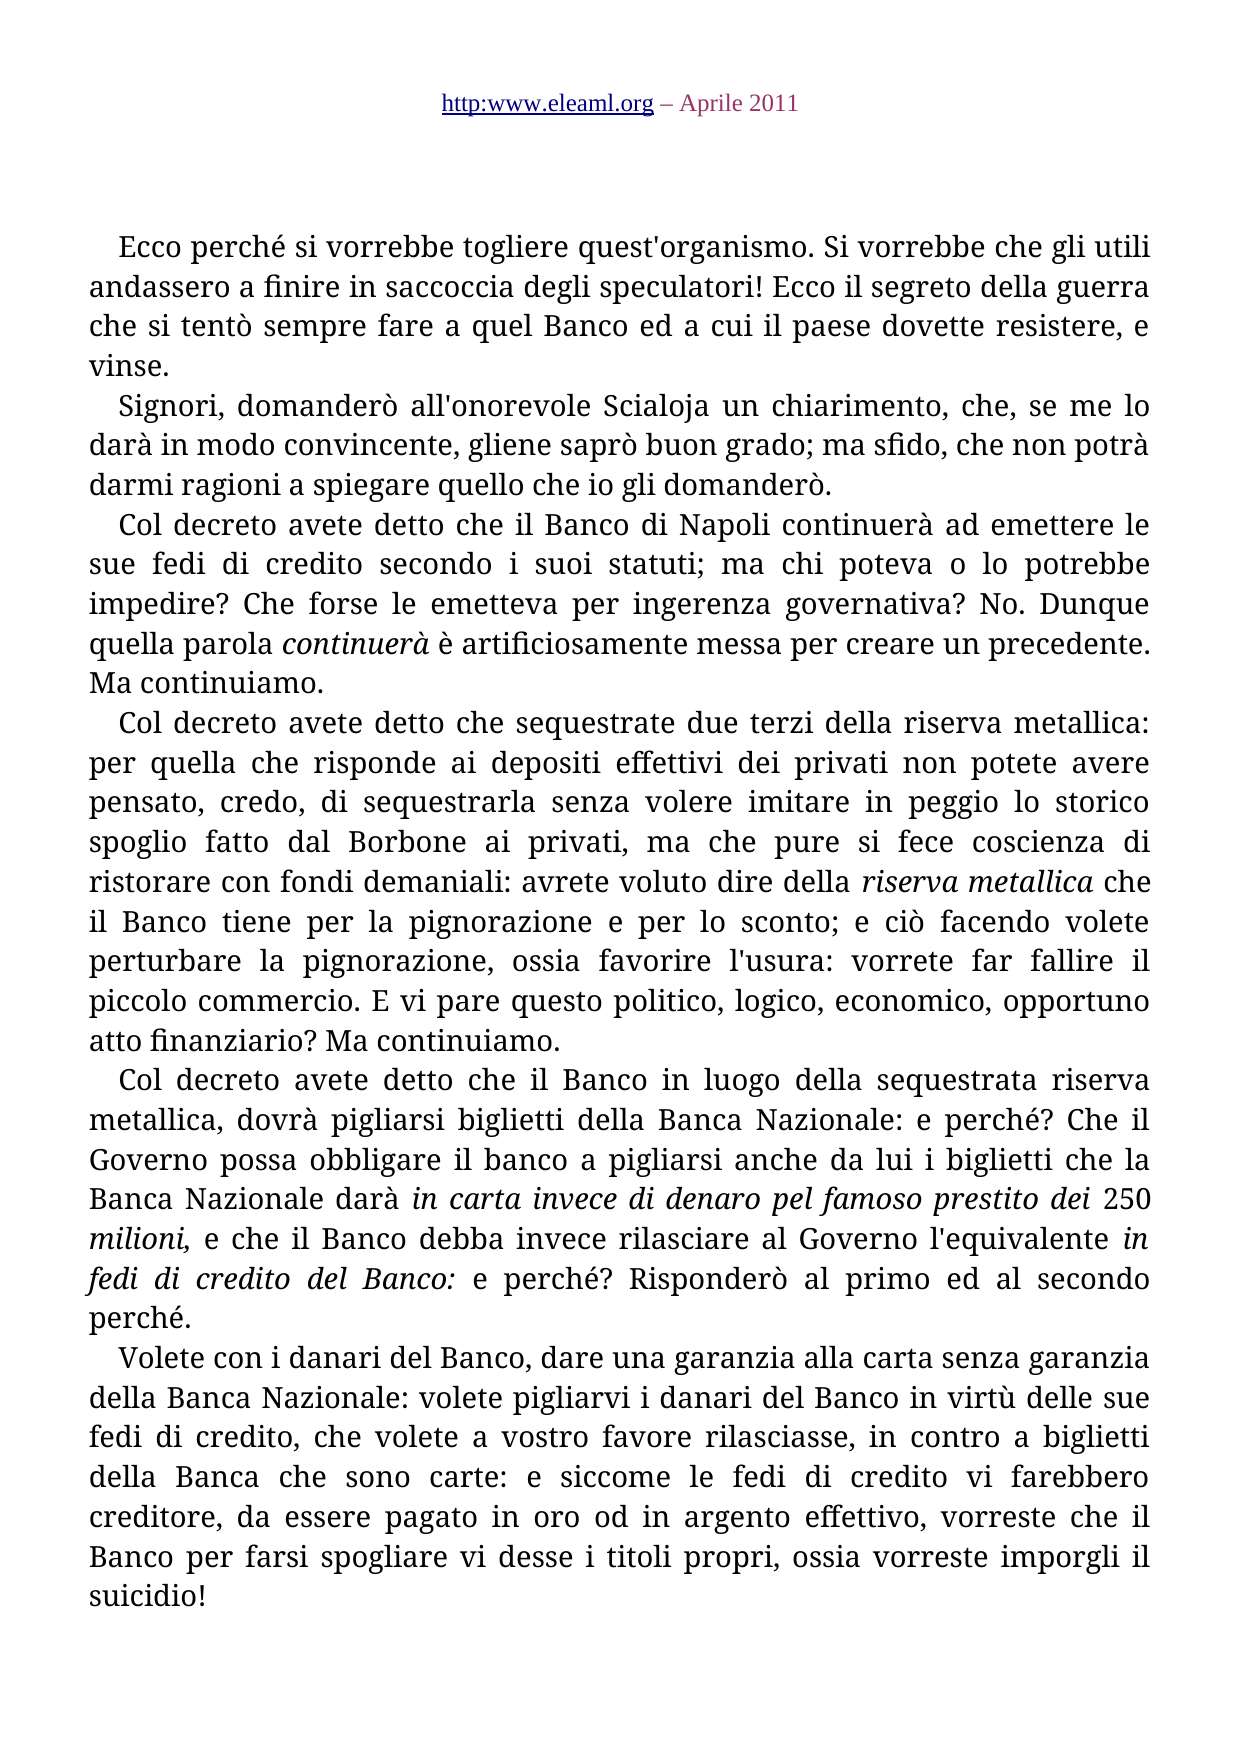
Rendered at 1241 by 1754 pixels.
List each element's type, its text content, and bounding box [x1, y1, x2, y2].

text Col decreto avete detto che il Banco in luogo della sequestrata riserva metallica, dovrà pigliarsi biglietti della Banca Nazionale: e perché? Che il Governo possa obbligare il banco a pigliarsi anche da lui i biglietti che la Banca Nazionale darà in carta invece di denaro pel famoso prestito dei 250 milioni, e che il Banco debba invece rilasciare al Governo l'equivalente in fedi di credito del Banco: e perché? Risponderò al primo ed al secondo perché. [88, 1059, 1152, 1337]
text Ecco perché si vorrebbe togliere quest'organismo. Si vorrebbe che gli utili andassero a finire in saccoccia degli speculatori! Ecco il segreto della guerra che si tentò sempre fare a quel Banco ed a cui il paese dovette resistere, e vinse. [88, 226, 1152, 385]
text Col decreto avete detto che sequestrate due terzi della riserva metallica: per quella che risponde ai depositi effettivi dei privati non potete avere pensato, credo, di sequestrarla senza volere imitare in peggio lo storico spoglio fatto dal Borbone ai privati, ma che pure si fece coscienza di ristorare con fondi demaniali: avrete voluto dire della riserva metallica che il Banco tiene per la pignorazione e per lo sconto; e ciò facendo volete perturbare la pignorazione, ossia favorire l'usura: vorrete far fallire il piccolo commercio. E vi pare questo politico, logico, economico, opportuno atto finanziario? Ma continuiamo. [88, 702, 1152, 1059]
text Signori, domanderò all'onorevole Scialoja un chiarimento, che, se me lo darà in modo convincente, gliene saprò buon grado; ma sfido, che non potrà darmi ragioni a spiegare quello che io gli domanderò. [88, 385, 1152, 504]
text Col decreto avete detto che il Banco di Napoli continuerà ad emettere le sue fedi di credito secondo i suoi statuti; ma chi poteva o lo potrebbe impedire? Che forse le emetteva per ingerenza governativa? No. Dunque quella parola continuerà è artificiosamente messa per creare un precedente. Ma continuiamo. [88, 504, 1152, 702]
text Volete con i danari del Banco, dare una garanzia alla carta senza garanzia della Banca Nazionale: volete pigliarvi i danari del Banco in virtù delle sue fedi di credito, che volete a vostro favore rilasciasse, in contro a biglietti della Banca che sono carte: e siccome le fedi di credito vi farebbero creditore, da essere pagato in oro od in argento effettivo, vorreste che il Banco per farsi spogliare vi desse i titoli propri, ossia vorreste imporgli il suicidio! [88, 1337, 1152, 1615]
